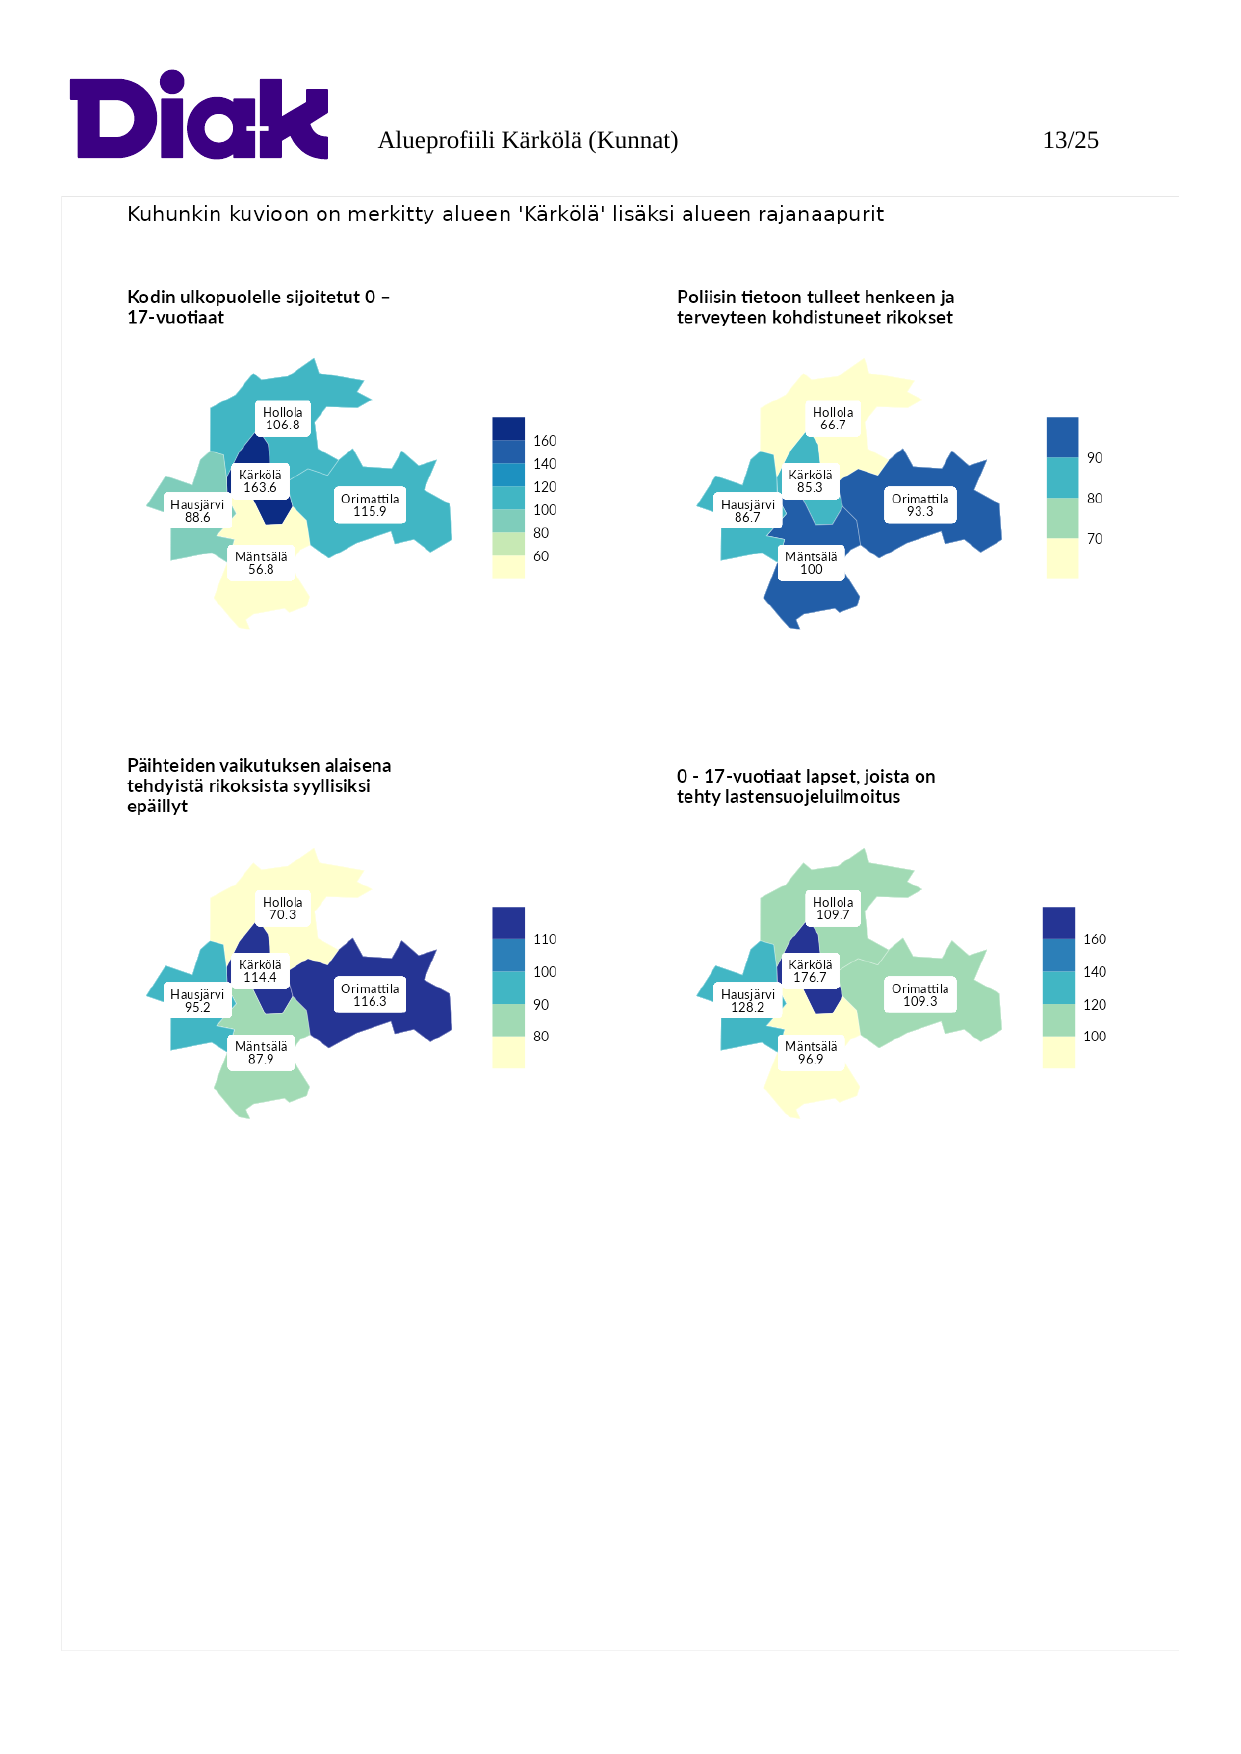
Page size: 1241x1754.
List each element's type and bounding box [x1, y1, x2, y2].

picture [61, 196, 1179, 1651]
